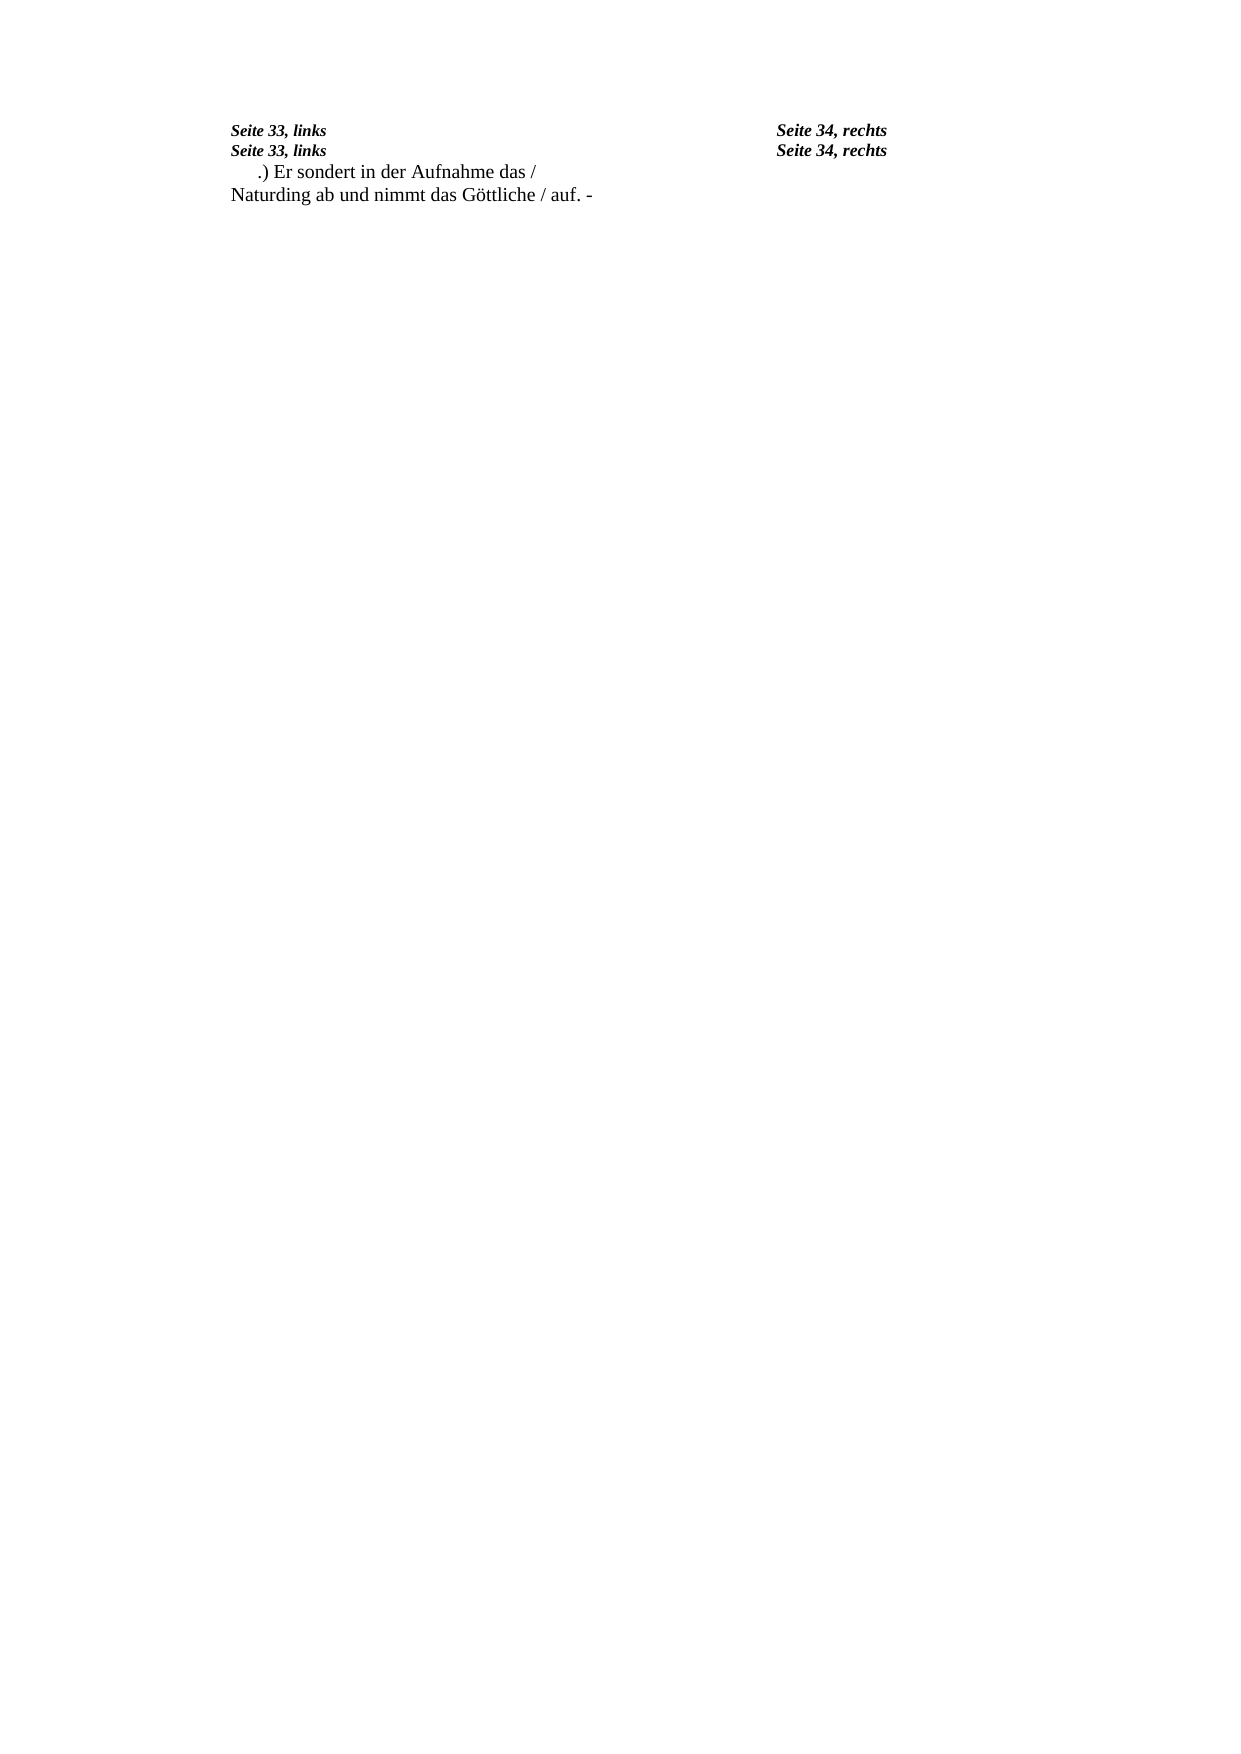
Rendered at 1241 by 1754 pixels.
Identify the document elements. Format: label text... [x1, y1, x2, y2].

text .) Er sondert in der Aufnahme das / Naturding ab und nimmt das Göttliche / auf. - [231, 160, 609, 206]
